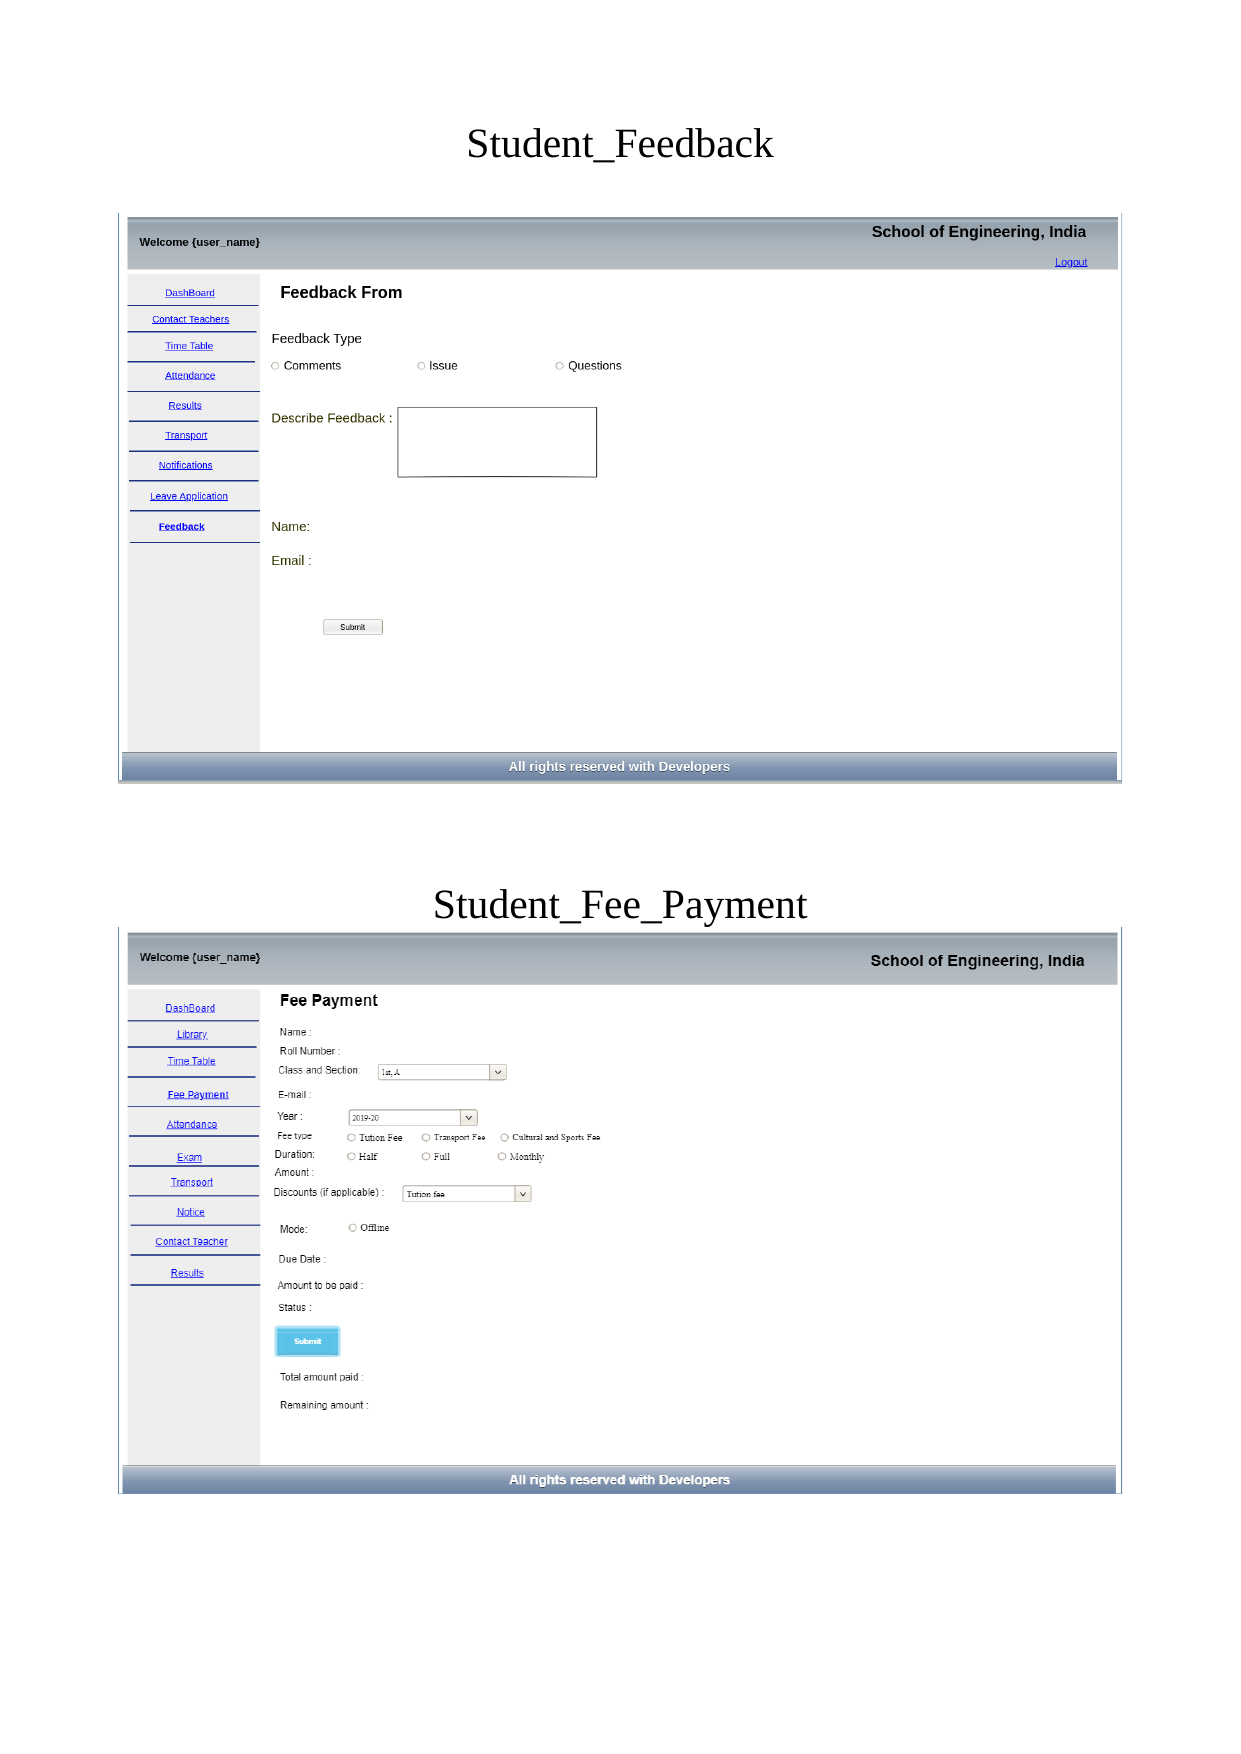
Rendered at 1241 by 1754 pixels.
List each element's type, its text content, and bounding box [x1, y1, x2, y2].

text Student_Feedback [118, 118, 1122, 166]
picture [118, 213, 1123, 784]
picture [118, 927, 1123, 1494]
text Student_Fee_Payment [118, 879, 1122, 927]
